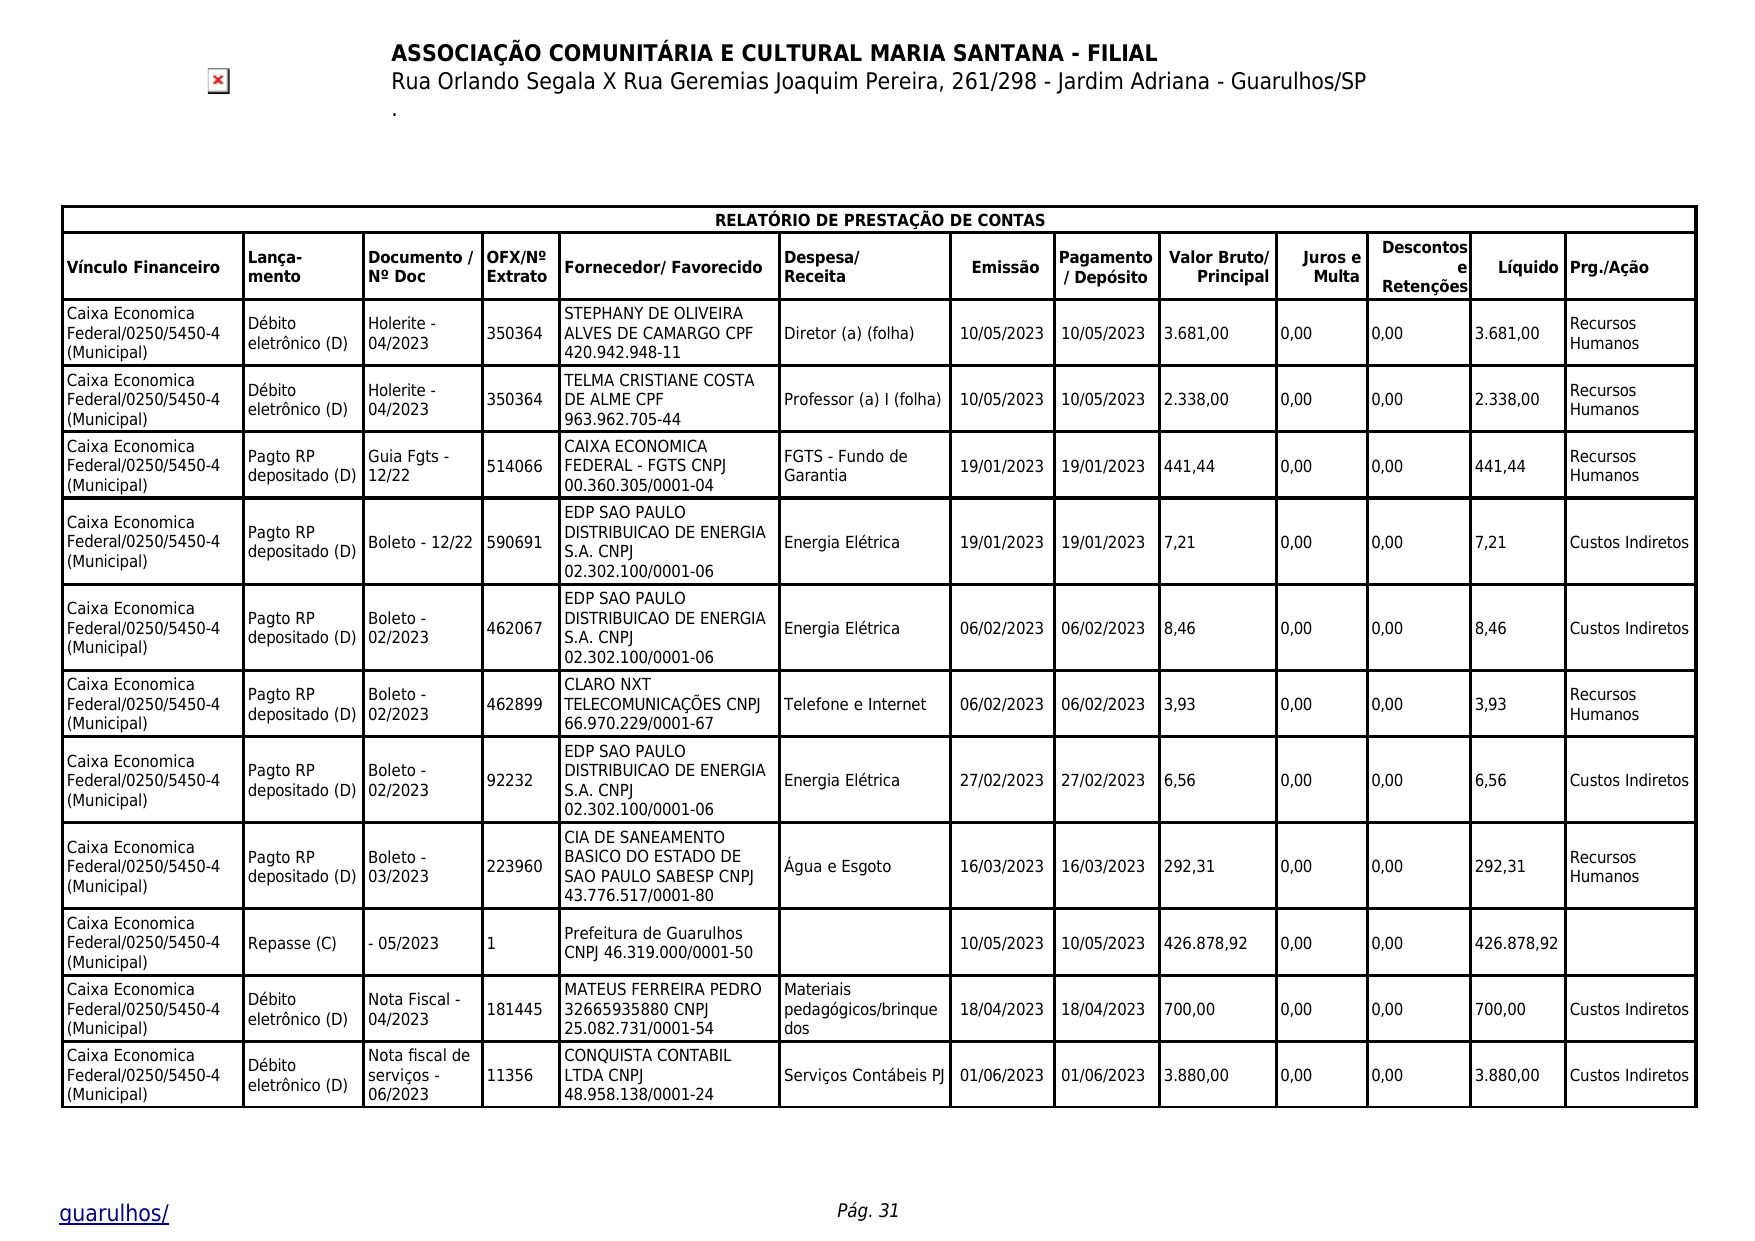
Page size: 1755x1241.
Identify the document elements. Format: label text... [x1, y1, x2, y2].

table_cell 0,00 [1369, 824, 1469, 907]
table_cell 292,31 [1472, 824, 1564, 907]
table_cell - 05/2023 [365, 910, 481, 973]
table_cell Custos Indiretos [1567, 1043, 1694, 1106]
table_cell Caixa Economica Federal/0250/5450-4 (Municipal) [64, 910, 242, 973]
table_cell Guia Fgts - 12/22 [365, 433, 481, 496]
table_cell 223960 [484, 824, 558, 907]
table_cell Pagto RP depositado (D) [245, 824, 362, 907]
table_cell 0,00 [1278, 672, 1366, 735]
table_cell 10/05/2023 [952, 910, 1053, 973]
table_cell Energia Elétrica [781, 586, 949, 669]
table_cell 19/01/2023 [1056, 500, 1158, 582]
table_cell 19/01/2023 [952, 500, 1053, 582]
table_cell Energia Elétrica [781, 738, 949, 821]
table_cell 0,00 [1369, 433, 1469, 496]
table_header RELATÓRIO DE PRESTAÇÃO DE CONTAS [64, 208, 1694, 231]
table_cell 7,21 [1161, 500, 1275, 582]
table_cell 0,00 [1369, 301, 1469, 364]
table_cell Holerite - 04/2023 [365, 301, 481, 364]
table_cell 0,00 [1278, 500, 1366, 582]
table_cell 6,56 [1472, 738, 1564, 821]
table_cell 0,00 [1369, 672, 1469, 735]
table_cell Débito eletrônico (D) [245, 301, 362, 364]
table_cell 0,00 [1278, 977, 1366, 1040]
table_cell EDP SAO PAULO DISTRIBUICAO DE ENERGIA S.A. CNPJ 02.302.100/0001-06 [561, 500, 778, 582]
table_cell 10/05/2023 [1056, 910, 1158, 973]
table_cell Professor (a) I (folha) [781, 367, 949, 430]
table_cell Caixa Economica Federal/0250/5450-4 (Municipal) [64, 1043, 242, 1106]
table_cell 3.681,00 [1161, 301, 1275, 364]
table_cell [781, 910, 949, 973]
table_cell STEPHANY DE OLIVEIRA ALVES DE CAMARGO CPF 420.942.948-11 [561, 301, 778, 364]
table_cell 3,93 [1161, 672, 1275, 735]
table_cell 8,46 [1472, 586, 1564, 669]
table_cell Caixa Economica Federal/0250/5450-4 (Municipal) [64, 586, 242, 669]
table_cell 3.681,00 [1472, 301, 1564, 364]
table_cell 10/05/2023 [952, 301, 1053, 364]
table_cell Telefone e Internet [781, 672, 949, 735]
table_cell 0,00 [1369, 500, 1469, 582]
table_cell 0,00 [1369, 1043, 1469, 1106]
table_cell 292,31 [1161, 824, 1275, 907]
table_cell Custos Indiretos [1567, 586, 1694, 669]
table_cell Boleto - 02/2023 [365, 738, 481, 821]
table_cell Pagto RP depositado (D) [245, 586, 362, 669]
table_cell 19/01/2023 [952, 433, 1053, 496]
table_cell Custos Indiretos [1567, 738, 1694, 821]
table_cell OFX/Nº Extrato [484, 234, 558, 298]
table_cell CAIXA ECONOMICA FEDERAL - FGTS CNPJ 00.360.305/0001-04 [561, 433, 778, 496]
table_cell 0,00 [1278, 824, 1366, 907]
table_cell 18/04/2023 [1056, 977, 1158, 1040]
table_cell Prefeitura de Guarulhos CNPJ 46.319.000/0001-50 [561, 910, 778, 973]
table_cell 3.880,00 [1472, 1043, 1564, 1106]
table_cell Pagto RP depositado (D) [245, 672, 362, 735]
table_cell 16/03/2023 [1056, 824, 1158, 907]
table_cell 0,00 [1278, 738, 1366, 821]
table_cell 01/06/2023 [952, 1043, 1053, 1106]
table_cell 590691 [484, 500, 558, 582]
table_cell 01/06/2023 [1056, 1043, 1158, 1106]
table_cell Emissão [952, 234, 1053, 298]
table_cell 19/01/2023 [1056, 433, 1158, 496]
table_cell 06/02/2023 [1056, 586, 1158, 669]
table_cell 0,00 [1278, 910, 1366, 973]
table_cell Vínculo Financeiro [64, 234, 242, 298]
table_cell Caixa Economica Federal/0250/5450-4 (Municipal) [64, 500, 242, 582]
table_cell [1567, 910, 1694, 973]
table_cell 18/04/2023 [952, 977, 1053, 1040]
table_cell 3.880,00 [1161, 1043, 1275, 1106]
table_cell Custos Indiretos [1567, 500, 1694, 582]
table_cell 0,00 [1369, 977, 1469, 1040]
table_cell Holerite - 04/2023 [365, 367, 481, 430]
table_cell 350364 [484, 301, 558, 364]
table_cell 0,00 [1369, 910, 1469, 973]
table_cell Repasse (C) [245, 910, 362, 973]
table_cell CONQUISTA CONTABIL LTDA CNPJ 48.958.138/0001-24 [561, 1043, 778, 1106]
table_cell 514066 [484, 433, 558, 496]
table_cell 0,00 [1278, 586, 1366, 669]
table_cell Pagto RP depositado (D) [245, 433, 362, 496]
table_cell Pagamento / Depósito [1056, 234, 1158, 298]
table_cell 0,00 [1369, 738, 1469, 821]
table_cell Recursos Humanos [1567, 301, 1694, 364]
table_cell 462899 [484, 672, 558, 735]
table_cell 426.878,92 [1472, 910, 1564, 973]
table_cell 0,00 [1278, 301, 1366, 364]
table_cell Lança- mento [245, 234, 362, 298]
table_cell 7,21 [1472, 500, 1564, 582]
table_cell 0,00 [1369, 586, 1469, 669]
table_cell Documento / Nº Doc [365, 234, 481, 298]
table_cell 10/05/2023 [952, 367, 1053, 430]
table_cell Prg./Ação [1567, 234, 1694, 298]
table_cell 3,93 [1472, 672, 1564, 735]
table_cell Boleto - 12/22 [365, 500, 481, 582]
table_cell 0,00 [1278, 1043, 1366, 1106]
table_cell Custos Indiretos [1567, 977, 1694, 1040]
table_cell Caixa Economica Federal/0250/5450-4 (Municipal) [64, 367, 242, 430]
table_cell Caixa Economica Federal/0250/5450-4 (Municipal) [64, 738, 242, 821]
table_cell Despesa/ Receita [781, 234, 949, 298]
table_cell 462067 [484, 586, 558, 669]
table_cell Recursos Humanos [1567, 672, 1694, 735]
table_cell EDP SAO PAULO DISTRIBUICAO DE ENERGIA S.A. CNPJ 02.302.100/0001-06 [561, 586, 778, 669]
table_cell Caixa Economica Federal/0250/5450-4 (Municipal) [64, 977, 242, 1040]
table_cell 92232 [484, 738, 558, 821]
table_cell Caixa Economica Federal/0250/5450-4 (Municipal) [64, 672, 242, 735]
table_cell 441,44 [1161, 433, 1275, 496]
table_cell EDP SAO PAULO DISTRIBUICAO DE ENERGIA S.A. CNPJ 02.302.100/0001-06 [561, 738, 778, 821]
table_cell CLARO NXT TELECOMUNICAÇÕES CNPJ 66.970.229/0001-67 [561, 672, 778, 735]
table_cell CIA DE SANEAMENTO BASICO DO ESTADO DE SAO PAULO SABESP CNPJ 43.776.517/0001-80 [561, 824, 778, 907]
table_cell Caixa Economica Federal/0250/5450-4 (Municipal) [64, 824, 242, 907]
table_cell Materiais pedagógicos/brinque dos [781, 977, 949, 1040]
table_cell Boleto - 03/2023 [365, 824, 481, 907]
table_cell 181445 [484, 977, 558, 1040]
table_cell 11356 [484, 1043, 558, 1106]
table_cell 27/02/2023 [952, 738, 1053, 821]
table_cell FGTS - Fundo de Garantia [781, 433, 949, 496]
table_cell Serviços Contábeis PJ [781, 1043, 949, 1106]
table_cell 06/02/2023 [952, 672, 1053, 735]
table_cell 2.338,00 [1161, 367, 1275, 430]
table_cell 06/02/2023 [952, 586, 1053, 669]
table_cell Débito eletrônico (D) [245, 977, 362, 1040]
table_cell 10/05/2023 [1056, 301, 1158, 364]
table_cell 441,44 [1472, 433, 1564, 496]
table_cell 2.338,00 [1472, 367, 1564, 430]
table_cell 700,00 [1161, 977, 1275, 1040]
table_cell 06/02/2023 [1056, 672, 1158, 735]
table_cell Recursos Humanos [1567, 824, 1694, 907]
table_cell Fornecedor/ Favorecido [561, 234, 778, 298]
table_cell MATEUS FERREIRA PEDRO 32665935880 CNPJ 25.082.731/0001-54 [561, 977, 778, 1040]
table_cell 0,00 [1369, 367, 1469, 430]
table_cell 8,46 [1161, 586, 1275, 669]
table_cell Descontos e Retenções [1369, 234, 1469, 298]
table_cell Diretor (a) (folha) [781, 301, 949, 364]
table_cell TELMA CRISTIANE COSTA DE ALME CPF 963.962.705-44 [561, 367, 778, 430]
table_cell 27/02/2023 [1056, 738, 1158, 821]
table_cell Água e Esgoto [781, 824, 949, 907]
table_cell Nota Fiscal - 04/2023 [365, 977, 481, 1040]
table_cell 6,56 [1161, 738, 1275, 821]
table_cell 16/03/2023 [952, 824, 1053, 907]
table_cell 1 [484, 910, 558, 973]
table_cell Débito eletrônico (D) [245, 367, 362, 430]
table_cell 10/05/2023 [1056, 367, 1158, 430]
table_cell Boleto - 02/2023 [365, 586, 481, 669]
table_cell 700,00 [1472, 977, 1564, 1040]
table_cell Energia Elétrica [781, 500, 949, 582]
table_cell Recursos Humanos [1567, 433, 1694, 496]
table_cell Recursos Humanos [1567, 367, 1694, 430]
table_cell Pagto RP depositado (D) [245, 738, 362, 821]
table_cell Boleto - 02/2023 [365, 672, 481, 735]
table_cell Débito eletrônico (D) [245, 1043, 362, 1106]
table_cell Juros e Multa [1278, 234, 1366, 298]
table_cell 0,00 [1278, 367, 1366, 430]
table_cell Pagto RP depositado (D) [245, 500, 362, 582]
table_cell Líquido [1472, 234, 1564, 298]
table_cell Caixa Economica Federal/0250/5450-4 (Municipal) [64, 301, 242, 364]
table_cell 0,00 [1278, 433, 1366, 496]
table_cell Nota ﬁscal de serviços - 06/2023 [365, 1043, 481, 1106]
table_cell 350364 [484, 367, 558, 430]
table_cell 426.878,92 [1161, 910, 1275, 973]
table_cell Caixa Economica Federal/0250/5450-4 (Municipal) [64, 433, 242, 496]
table_cell Valor Bruto/ Principal [1161, 234, 1275, 298]
